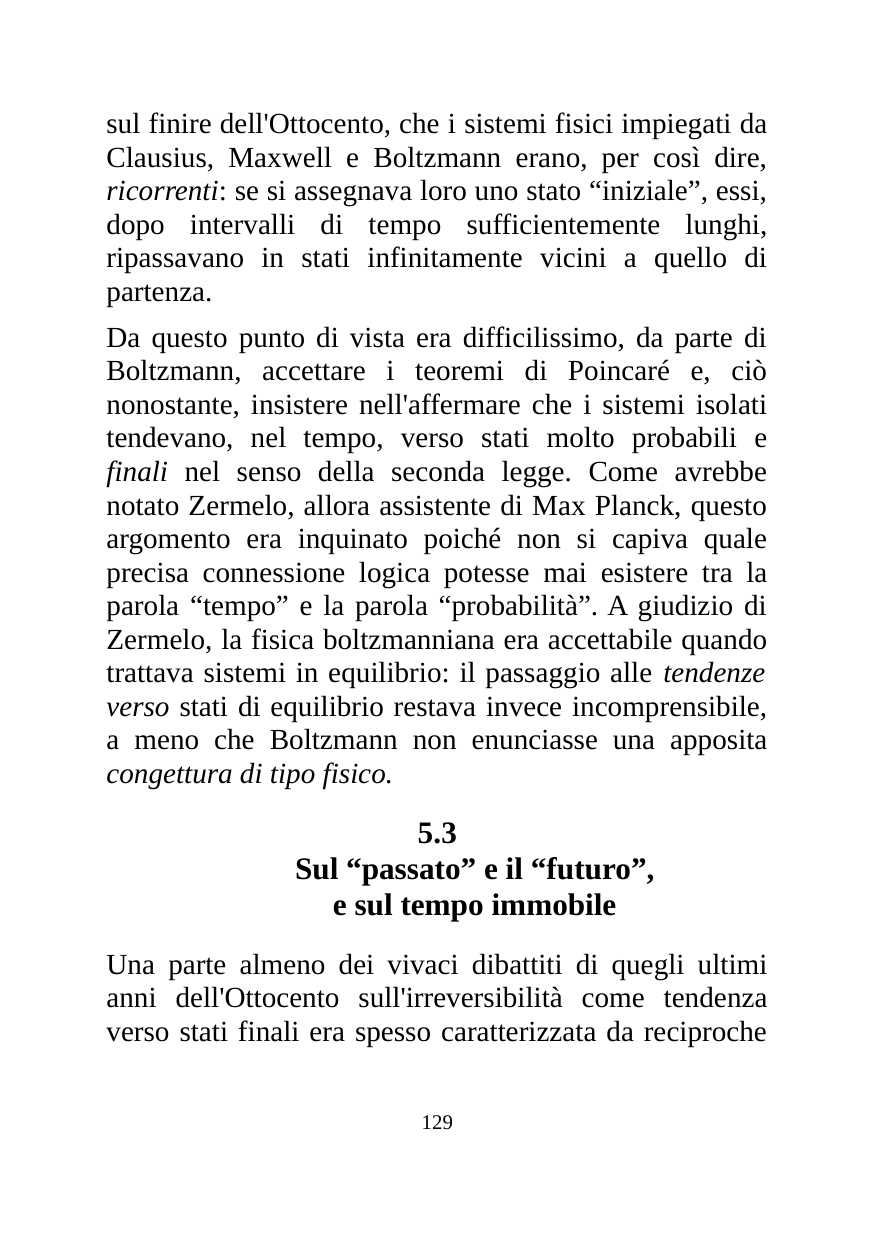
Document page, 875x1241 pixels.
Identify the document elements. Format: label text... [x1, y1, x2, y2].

text sul finire dell'Ottocento, che i sistemi fisici impiegati da Clausius, Maxwell e Boltzmann erano, per così dire, ricorrenti: se si assegnava loro uno stato “iniziale”, essi, dopo intervalli di tempo sufficientemente lunghi, ripassavano in stati infinitamente vicini a quello di partenza. [106, 106, 768, 307]
text Una parte almeno dei vivaci dibattiti di quegli ultimi anni dell'Ottocento sull'irreversibilità come tendenza verso stati finali era spesso caratterizzata da reciproche [106, 947, 768, 1048]
subtitle 5.3 Sul “passato” e il “futuro”, e sul tempo immobile [106, 814, 768, 922]
text Da questo punto di vista era difficilissimo, da parte di Boltzmann, accettare i teoremi di Poincaré e, ciò nonostante, insistere nell'affermare che i sistemi isolati tendevano, nel tempo, verso stati molto probabili e finali nel senso della seconda legge. Come avrebbe notato Zermelo, allora assistente di Max Planck, questo argomento era inquinato poiché non si capiva quale precisa connessione logica potesse mai esistere tra la parola “tempo” e la parola “probabilità”. A giudizio di Zermelo, la fisica boltzmanniana era accettabile quando trattava sistemi in equilibrio: il passaggio alle tendenze verso stati di equilibrio restava invece incomprensibile, a meno che Boltzmann non enunciasse una apposita congettura di tipo fisico. [106, 320, 768, 789]
